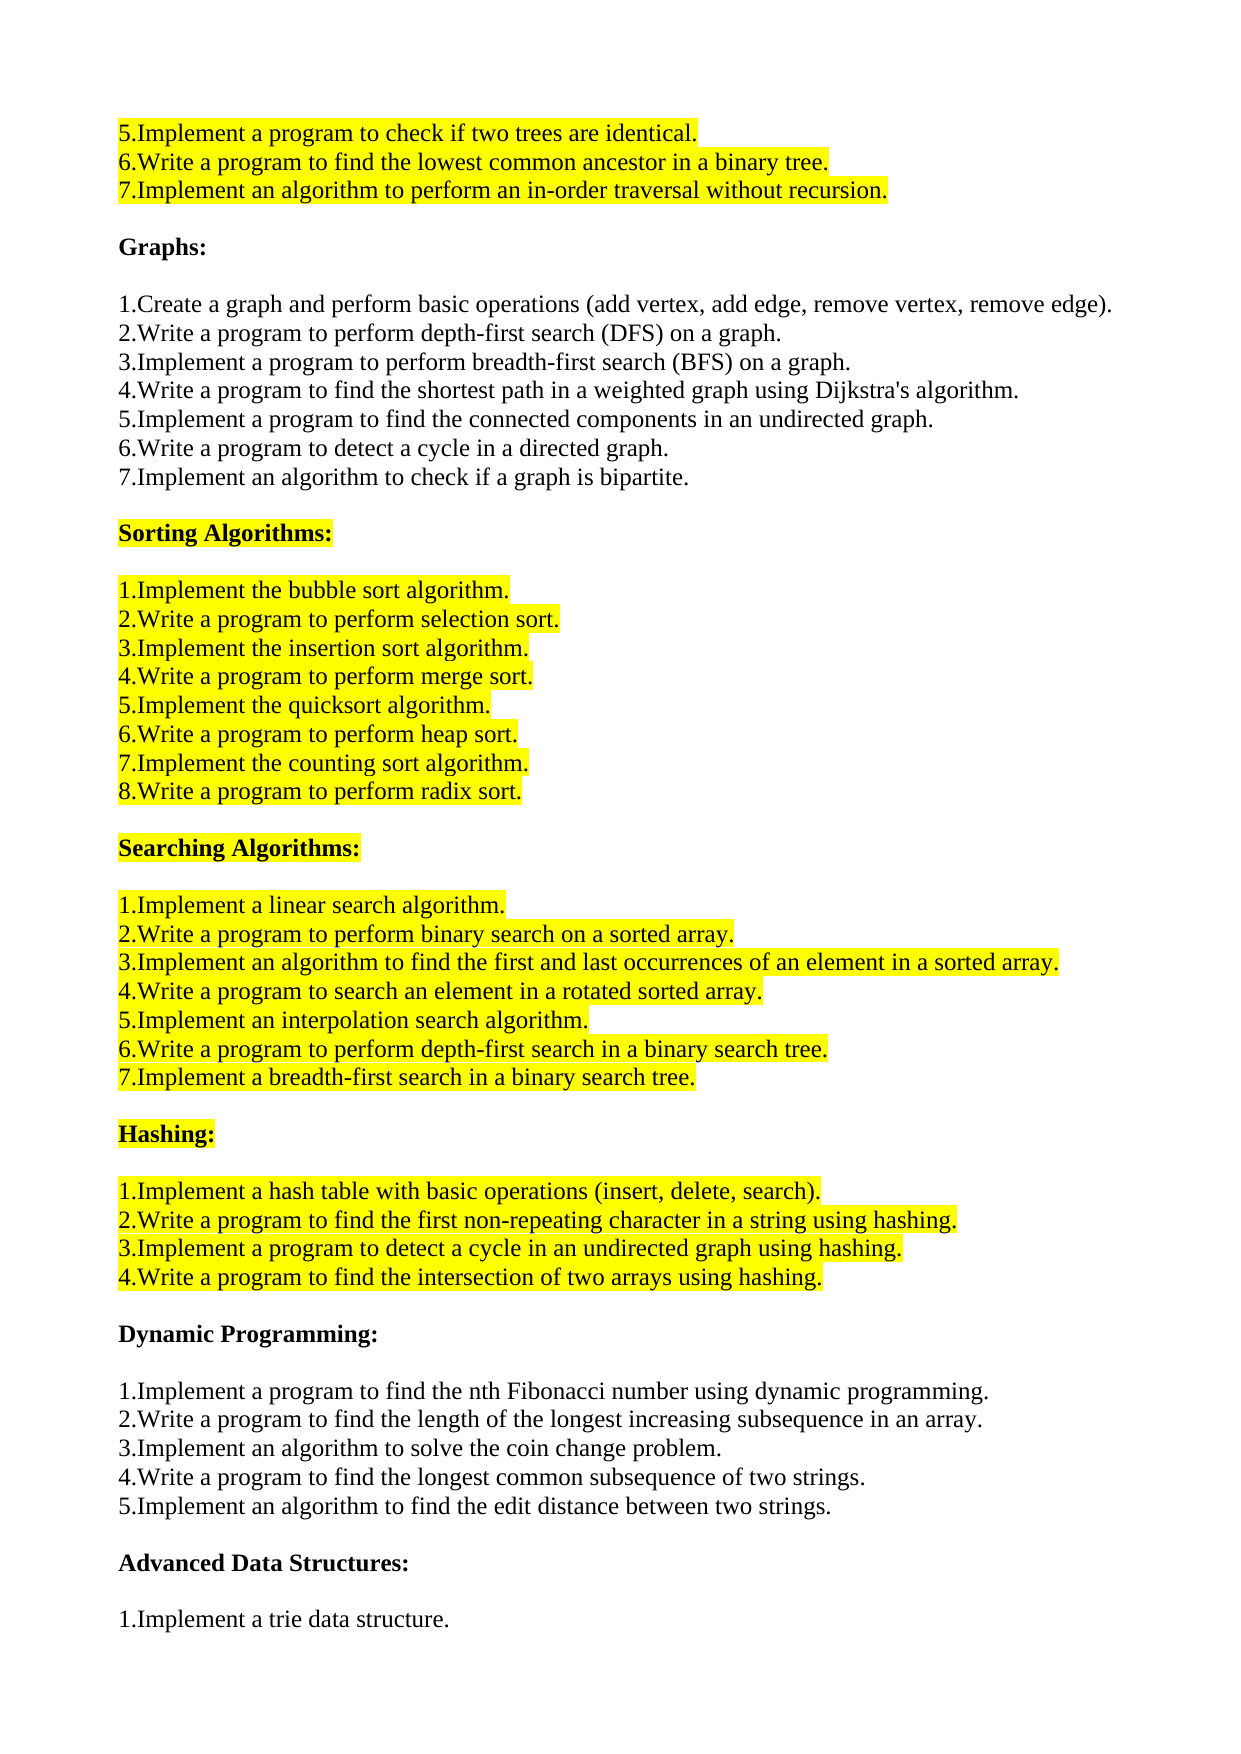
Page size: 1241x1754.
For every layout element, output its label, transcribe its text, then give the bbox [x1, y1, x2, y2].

text 1.Implement a linear search algorithm. [118, 890, 1122, 919]
text 5.Implement a program to find the connected components in an undirected graph. [118, 404, 1122, 433]
text 2.Write a program to perform binary search on a sorted array. [118, 919, 1122, 947]
text 1.Create a graph and perform basic operations (add vertex, add edge, remove vertex, remove edge). [118, 289, 1122, 318]
text 2.Write a program to perform depth-first search (DFS) on a graph. [118, 318, 1122, 347]
text 3.Implement a program to detect a cycle in an undirected graph using hashing. [118, 1233, 1122, 1262]
text 4.Write a program to search an element in a rotated sorted array. [118, 976, 1122, 1005]
text 2.Write a program to find the length of the longest increasing subsequence in an array. [118, 1404, 1122, 1433]
text 4.Write a program to find the intersection of two arrays using hashing. [118, 1262, 1122, 1291]
text 5.Implement a program to check if two trees are identical. [118, 118, 1122, 147]
text 1.Implement a trie data structure. [118, 1604, 1122, 1633]
text 5.Implement an interpolation search algorithm. [118, 1005, 1122, 1034]
text Hashing: [118, 1119, 1122, 1148]
text Sorting Algorithms: [118, 518, 1122, 547]
text 5.Implement the quicksort algorithm. [118, 690, 1122, 719]
text 5.Implement an algorithm to find the edit distance between two strings. [118, 1491, 1122, 1519]
text 4.Write a program to find the shortest path in a weighted graph using Dijkstra's algorithm. [118, 375, 1122, 404]
text Graphs: [118, 232, 1122, 261]
text 6.Write a program to detect a cycle in a directed graph. [118, 433, 1122, 462]
text 6.Write a program to perform heap sort. [118, 719, 1122, 748]
text 1.Implement the bubble sort algorithm. [118, 575, 1122, 604]
text 7.Implement an algorithm to perform an in-order traversal without recursion. [118, 176, 1122, 204]
text 6.Write a program to find the lowest common ancestor in a binary tree. [118, 147, 1122, 176]
text 4.Write a program to perform merge sort. [118, 661, 1122, 690]
text 3.Implement an algorithm to solve the coin change problem. [118, 1433, 1122, 1462]
text 8.Write a program to perform radix sort. [118, 776, 1122, 805]
text 2.Write a program to perform selection sort. [118, 604, 1122, 633]
text 3.Implement the insertion sort algorithm. [118, 633, 1122, 661]
text 2.Write a program to find the first non-repeating character in a string using hashing. [118, 1205, 1122, 1233]
text 1.Implement a program to find the nth Fibonacci number using dynamic programming. [118, 1376, 1122, 1404]
text 1.Implement a hash table with basic operations (insert, delete, search). [118, 1176, 1122, 1205]
text 6.Write a program to perform depth-first search in a binary search tree. [118, 1034, 1122, 1062]
text Searching Algorithms: [118, 833, 1122, 862]
text Advanced Data Structures: [118, 1548, 1122, 1576]
text Dynamic Programming: [118, 1319, 1122, 1348]
text 7.Implement a breadth-first search in a binary search tree. [118, 1062, 1122, 1091]
text 7.Implement the counting sort algorithm. [118, 748, 1122, 776]
text 4.Write a program to find the longest common subsequence of two strings. [118, 1462, 1122, 1491]
text 7.Implement an algorithm to check if a graph is bipartite. [118, 462, 1122, 490]
text 3.Implement an algorithm to find the first and last occurrences of an element in a sorted array. [118, 947, 1122, 976]
text 3.Implement a program to perform breadth-first search (BFS) on a graph. [118, 347, 1122, 375]
